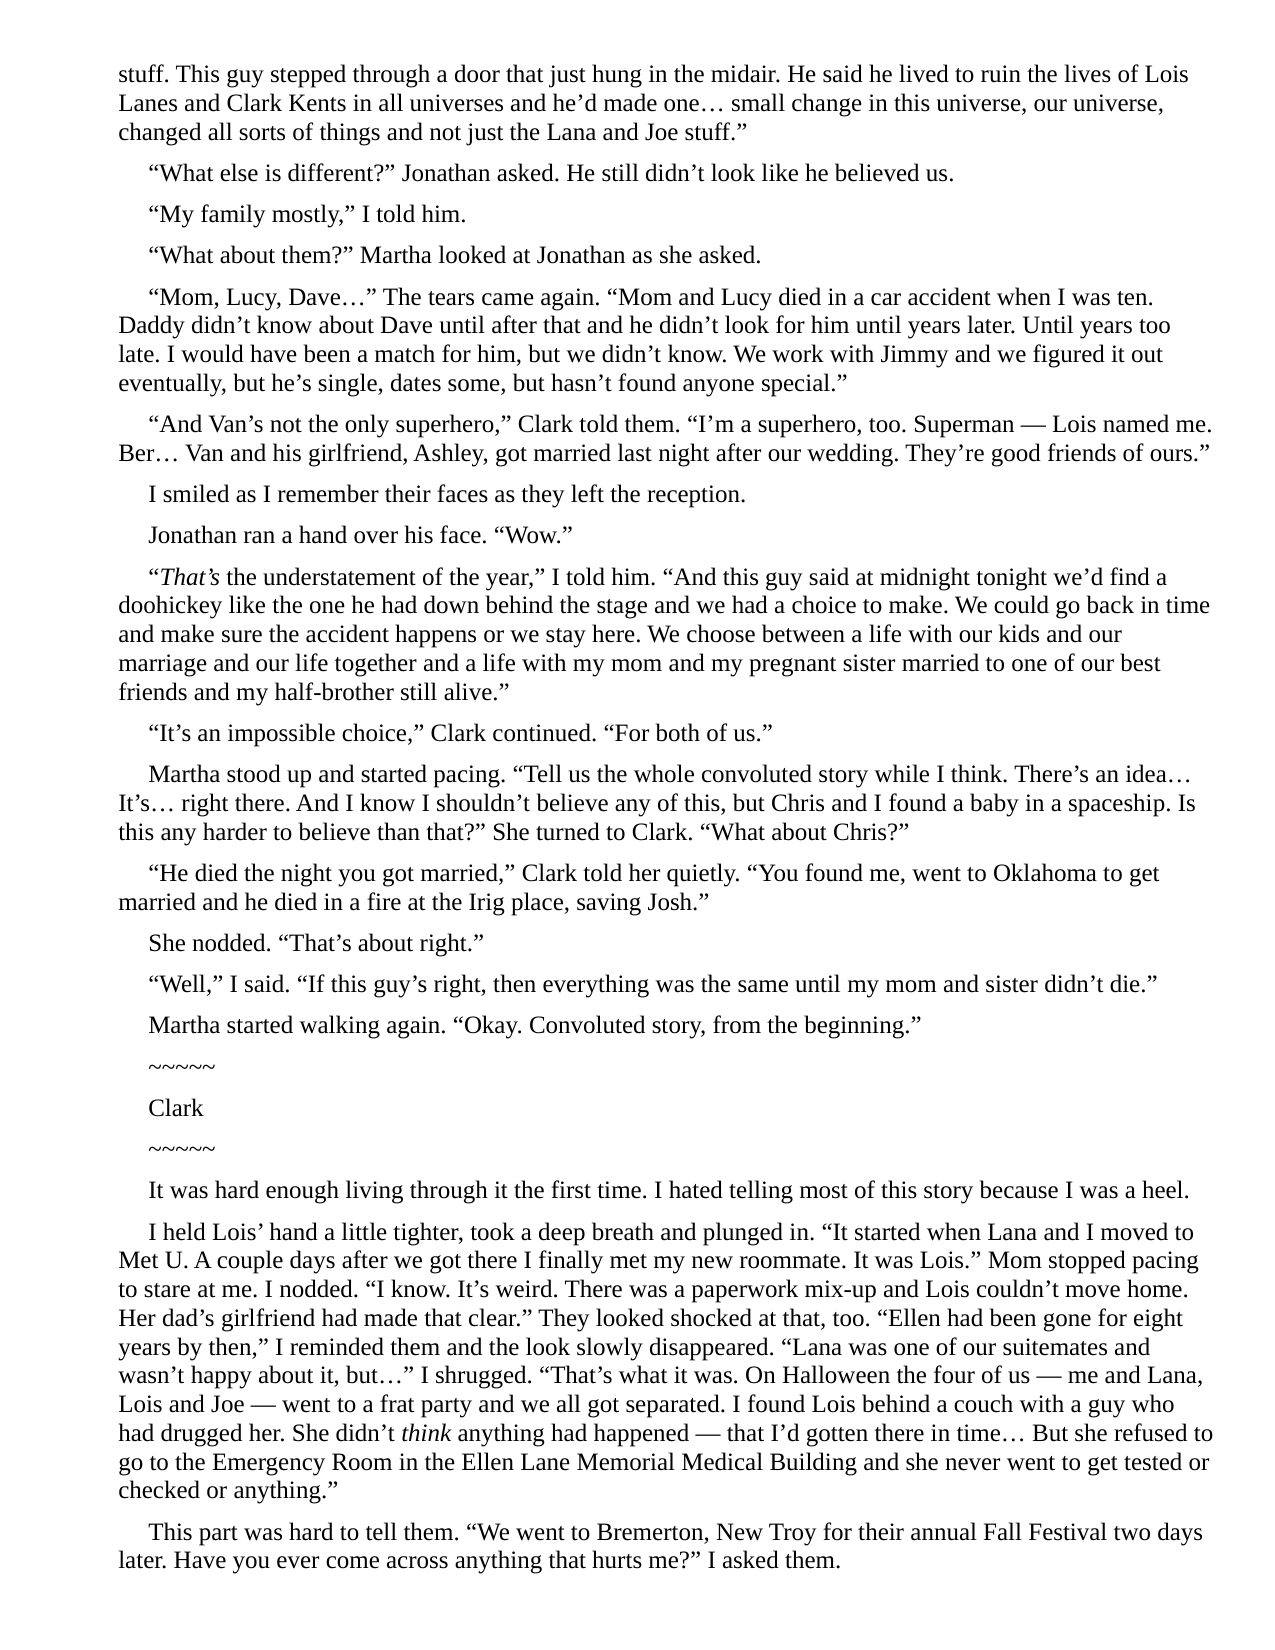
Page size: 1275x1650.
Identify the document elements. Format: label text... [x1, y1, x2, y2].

text “That’s the understatement of the year,” I told him. “And this guy said at midnight tonight we’d find a doohickey like the one he had down behind the stage and we had a choice to make. We could go back in time and make sure the accident happens or we stay here. We choose between a life with our kids and our marriage and our life together and a life with my mom and my pregnant sister married to one of our best friends and my half-brother still alive.” [118, 562, 1216, 705]
text ~~~~~ [118, 1052, 1216, 1080]
text “And Van’s not the only superhero,” Clark told them. “I’m a superhero, too. Superman — Lois named me. Ber… Van and his girlfriend, Ashley, got married last night after our wedding. They’re good friends of ours.” [118, 409, 1216, 467]
text “What about them?” Martha looked at Jonathan as she asked. [118, 240, 1216, 269]
text Clark [118, 1093, 1216, 1122]
text Martha started walking again. “Okay. Convoluted story, from the beginning.” [118, 1010, 1216, 1039]
text “It’s an impossible choice,” Clark continued. “For both of us.” [118, 718, 1216, 747]
text “He died the night you got married,” Clark told her quietly. “You found me, went to Oklahoma to get married and he died in a fire at the Irig place, saving Josh.” [118, 858, 1216, 915]
text stuff. This guy stepped through a door that just hung in the midair. He said he lived to ruin the lives of Lois Lanes and Clark Kents in all universes and he’d made one… small change in this universe, our universe, changed all sorts of things and not just the Lana and Joe stuff.” [118, 59, 1216, 145]
text This part was hard to tell them. “We went to Bremerton, New Troy for their annual Fall Festival two days later. Have you ever come across anything that hurts me?” I asked them. [118, 1517, 1216, 1574]
text Jonathan ran a hand over his face. “Wow.” [118, 520, 1216, 549]
text She nodded. “That’s about right.” [118, 928, 1216, 957]
text ~~~~~ [118, 1134, 1216, 1163]
text “What else is different?” Jonathan asked. He still didn’t look like he believed us. [118, 158, 1216, 187]
text Martha stood up and started pacing. “Tell us the whole convoluted story while I think. There’s an idea… It’s… right there. And I know I shouldn’t believe any of this, but Chris and I found a baby in a spaceship. Is this any harder to believe than that?” She turned to Clark. “What about Chris?” [118, 759, 1216, 845]
text “My family mostly,” I told him. [118, 199, 1216, 228]
text I smiled as I remember their faces as they left the reception. [118, 479, 1216, 508]
text “Mom, Lucy, Dave…” The tears came again. “Mom and Lucy died in a car accident when I was ten. Daddy didn’t know about Dave until after that and he didn’t look for him until years later. Until years too late. I would have been a match for him, but we didn’t know. We work with Jimmy and we figured it out eventually, but he’s single, dates some, but hasn’t found anyone special.” [118, 282, 1216, 397]
text “Well,” I said. “If this guy’s right, then everything was the same until my mom and sister didn’t die.” [118, 969, 1216, 998]
text I held Lois’ hand a little tighter, took a deep breath and plunged in. “It started when Lana and I moved to Met U. A couple days after we got there I finally met my new roommate. It was Lois.” Mom stopped pacing to stare at me. I nodded. “I know. It’s weird. There was a paperwork mix-up and Lois couldn’t move home. Her dad’s girlfriend had made that clear.” They looked shocked at that, too. “Ellen had been gone for eight years by then,” I reminded them and the look slowly disappeared. “Lana was one of our suitemates and wasn’t happy about it, but…” I shrugged. “That’s what it was. On Halloween the four of us — me and Lana, Lois and Joe — went to a frat party and we all got separated. I found Lois behind a couch with a guy who had drugged her. She didn’t think anything had happened — that I’d gotten there in time… But she refused to go to the Emergency Room in the Ellen Lane Memorial Medical Building and she never went to get tested or checked or anything.” [118, 1217, 1216, 1504]
text It was hard enough living through it the first time. I hated telling most of this story because I was a heel. [118, 1175, 1216, 1204]
